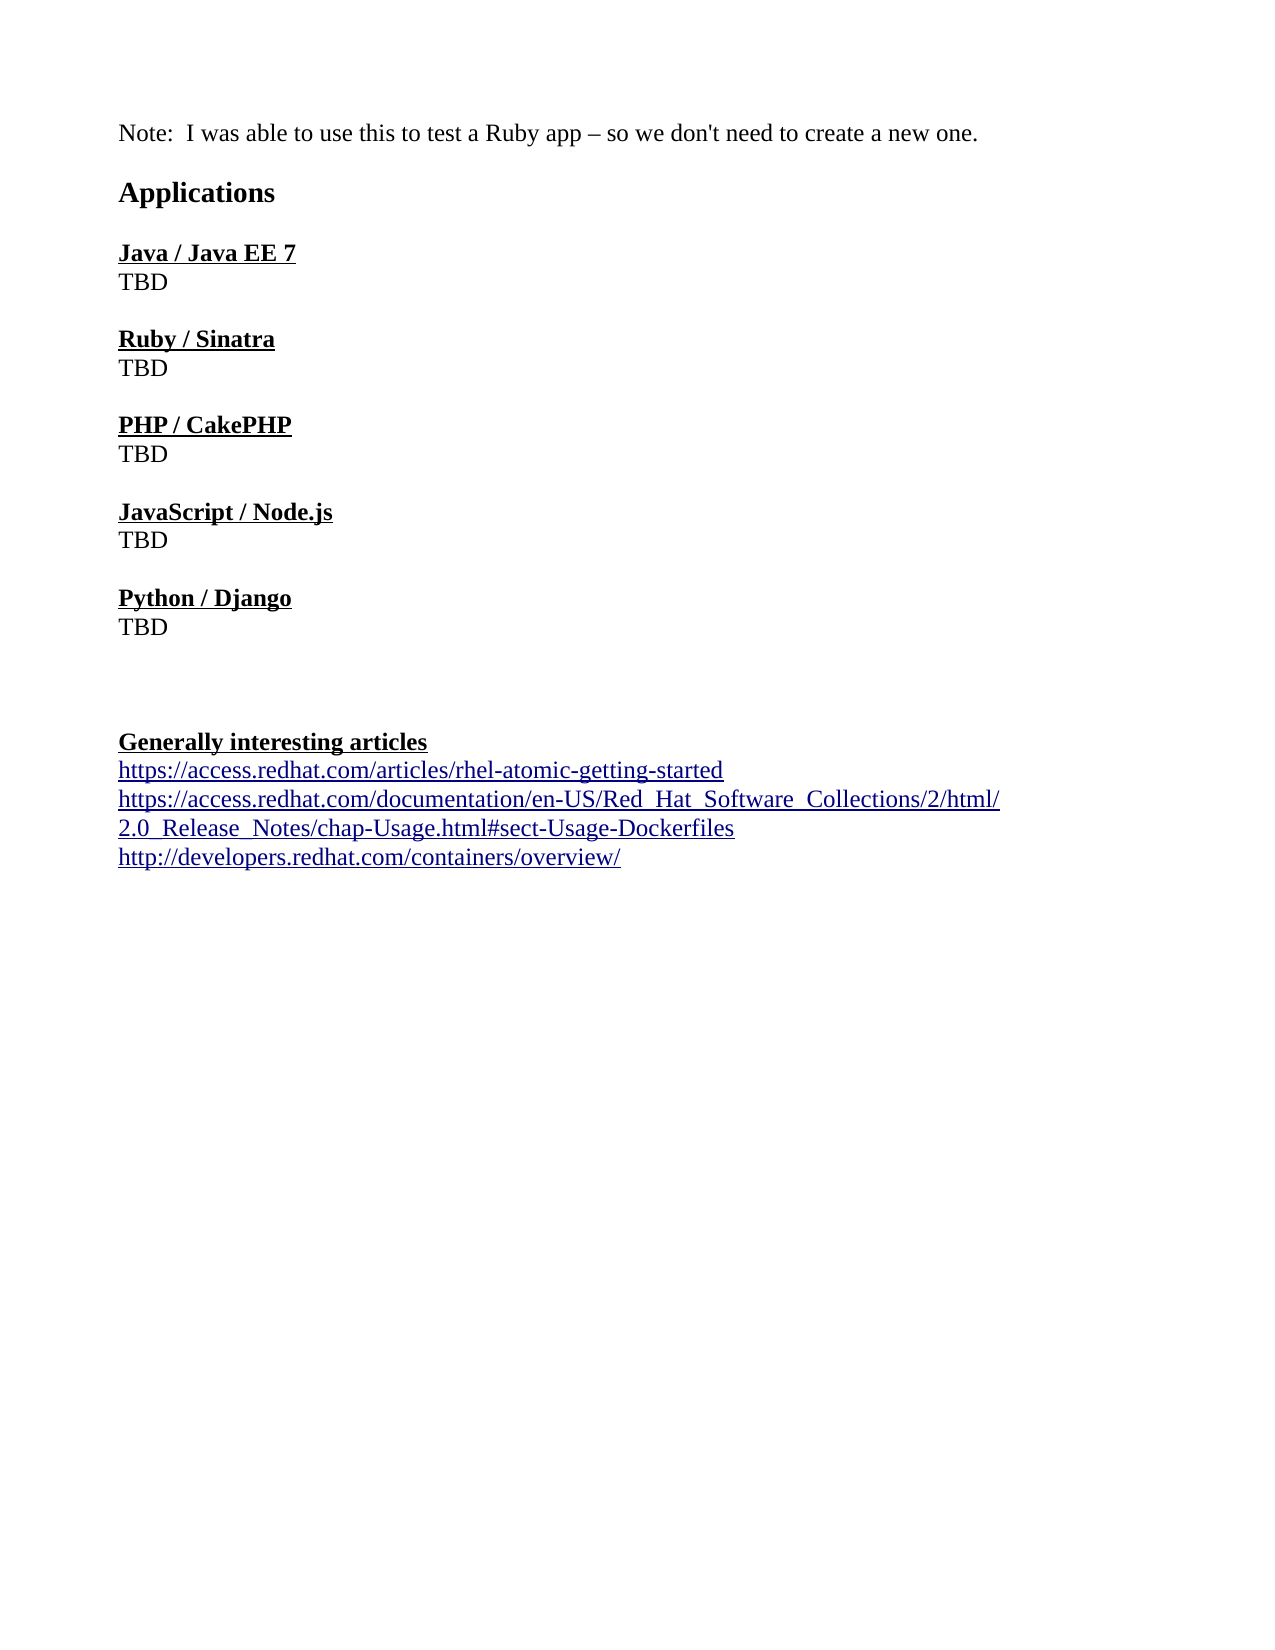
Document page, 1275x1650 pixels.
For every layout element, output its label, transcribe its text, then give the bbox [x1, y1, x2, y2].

text TBD [118, 267, 1157, 295]
text TBD [118, 612, 1157, 640]
text JavaScript / Node.js [118, 497, 1157, 525]
text Applications [118, 176, 1157, 209]
text PHP / CakePHP [118, 410, 1157, 439]
text Generally interesting articles [118, 727, 1157, 755]
text http://developers.redhat.com/containers/overview/ [118, 842, 1157, 870]
text TBD [118, 439, 1157, 468]
text Java / Java EE 7 [118, 238, 1157, 267]
text TBD [118, 353, 1157, 382]
text Note: I was able to use this to test a Ruby app – so we don't need to create a new one. [118, 118, 1157, 147]
text https://access.redhat.com/articles/rhel-atomic-getting-started [118, 755, 1157, 784]
text Ruby / Sinatra [118, 324, 1157, 353]
text Python / Django [118, 583, 1157, 612]
text TBD [118, 525, 1157, 554]
text https://access.redhat.com/documentation/en-US/Red_Hat_Software_Collections/2/html/2.0_Release_Notes/chap-Usage.html#sect-Usage-Dockerfiles [118, 784, 1157, 842]
